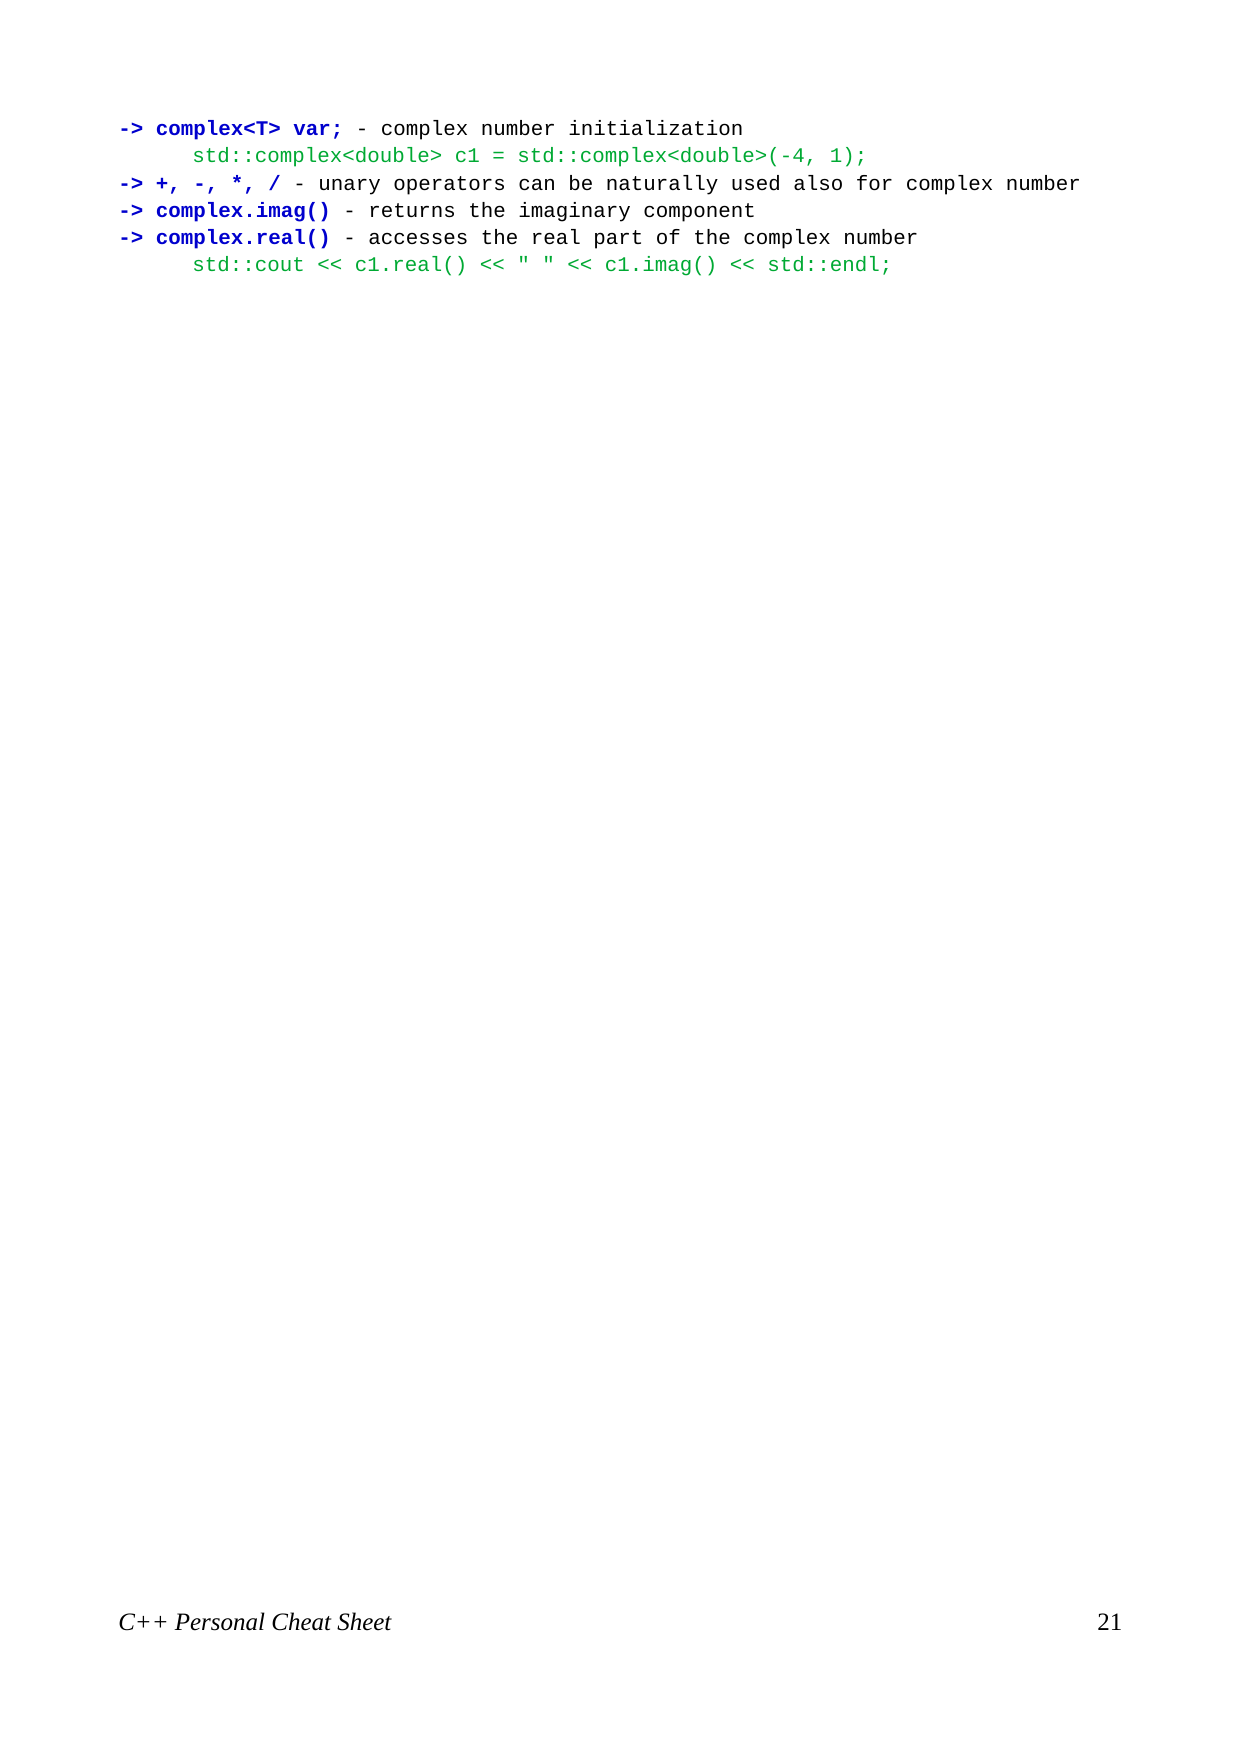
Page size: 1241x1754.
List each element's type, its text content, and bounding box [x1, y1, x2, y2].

text std::complex<double> c1 = std::complex<double>(-4, 1); [118, 145, 1122, 169]
text -> complex.imag() - returns the imaginary component [118, 200, 1122, 223]
text -> complex.real() - accesses the real part of the complex number [118, 227, 1122, 251]
text -> +, -, *, / - unary operators can be naturally used also for complex number [118, 172, 1122, 196]
text -> complex<T> var; - complex number initialization [118, 118, 1122, 142]
text std::cout << c1.real() << " " << c1.imag() << std::endl; [118, 254, 1122, 278]
